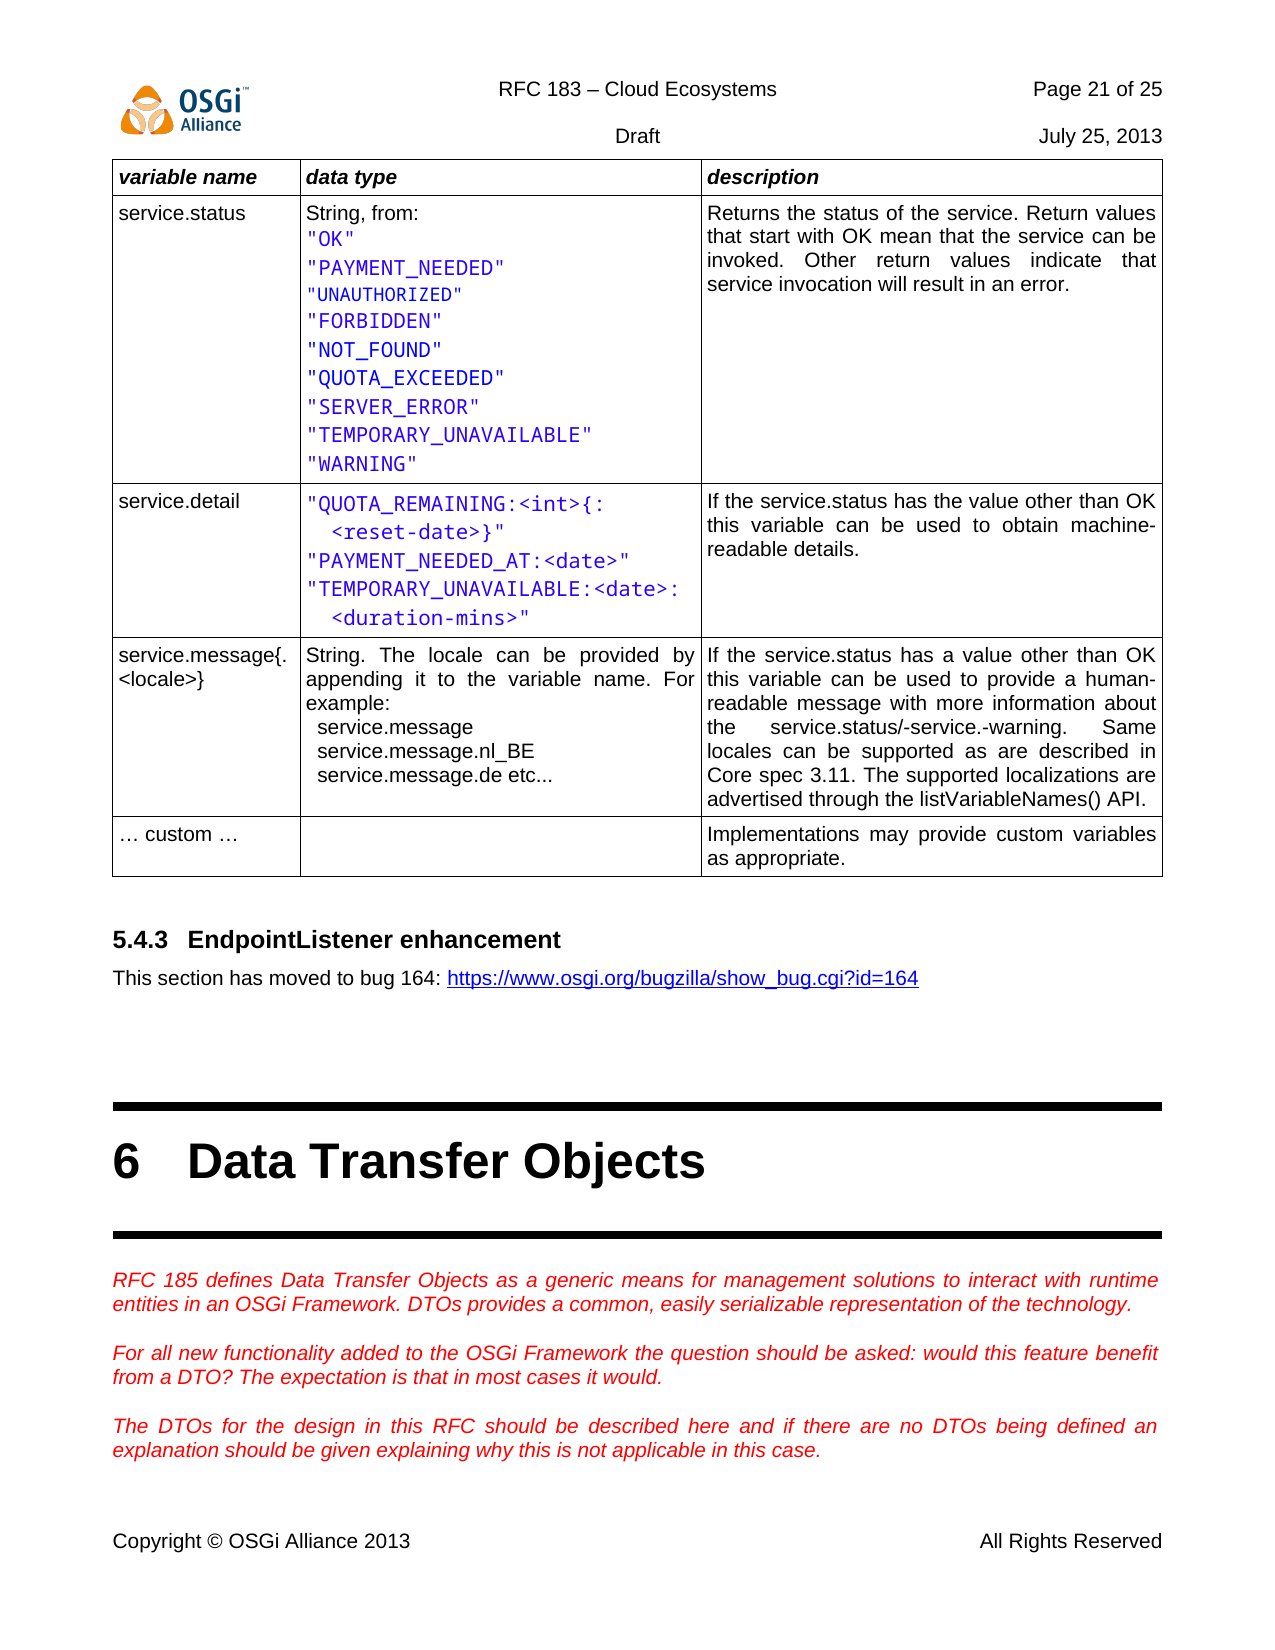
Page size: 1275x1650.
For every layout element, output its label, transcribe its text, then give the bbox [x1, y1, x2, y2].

table_cell … custom … [113, 817, 300, 876]
text RFC 185 defines Data Transfer Objects as a generic means for management solutions to interact with runtime entities in an OSGi Framework. DTOs provides a common, easily serializable representation of the technology. [112, 1268, 1162, 1316]
table_cell If the service.status has the value other than OK this variable can be used to obtain machine-readable details. [702, 484, 1162, 637]
subtitle EndpointListener enhancement [112, 924, 1162, 953]
table_cell [301, 817, 701, 876]
table_cell "QUOTA_REMAINING:<int>{: <reset-date>}" "PAYMENT_NEEDED_AT:<date>" "TEMPORARY_UNAVAILABLE:<date>: <duration-mins>" [301, 484, 701, 637]
table_cell Returns the status of the service. Return values that start with OK mean that the service can be invoked. Other return values indicate that service invocation will result in an error. [702, 196, 1162, 483]
picture [113, 78, 257, 142]
text This section has moved to bug 164: https://www.osgi.org/bugzilla/show_bug.cgi?id=164 [112, 966, 1162, 990]
table_header description [702, 160, 1162, 194]
text For all new functionality added to the OSGi Framework the question should be asked: would this feature benefit from a DTO? The expectation is that in most cases it would. [112, 1341, 1162, 1389]
table_cell service.message{.<locale>} [113, 638, 300, 816]
table_cell String. The locale can be provided by appending it to the variable name. For example: service.message service.message.nl_BE service.message.de etc... [301, 638, 701, 816]
text The DTOs for the design in this RFC should be described here and if there are no DTOs being defined an explanation should be given explaining why this is not applicable in this case. [112, 1414, 1162, 1462]
table_cell service.detail [113, 484, 300, 637]
table_cell If the service.status has a value other than OK this variable can be used to provide a human-readable message with more information about the service.status/-service.-warning. Same locales can be supported as are described in Core spec 3.11. The supported localizations are advertised through the listVariableNames() API. [702, 638, 1162, 816]
table_cell String, from: "OK" "PAYMENT_NEEDED" "UNAUTHORIZED" "FORBIDDEN" "NOT_FOUND" "QUOTA_EXCEEDED" "SERVER_ERROR" "TEMPORARY_UNAVAILABLE" "WARNING" [301, 196, 701, 483]
subtitle Data Transfer Objects [112, 1103, 1162, 1239]
table_header variable name [113, 160, 300, 194]
table_cell Implementations may provide custom variables as appropriate. [702, 817, 1162, 876]
table_header data type [301, 160, 701, 194]
table_cell service.status [113, 196, 300, 483]
